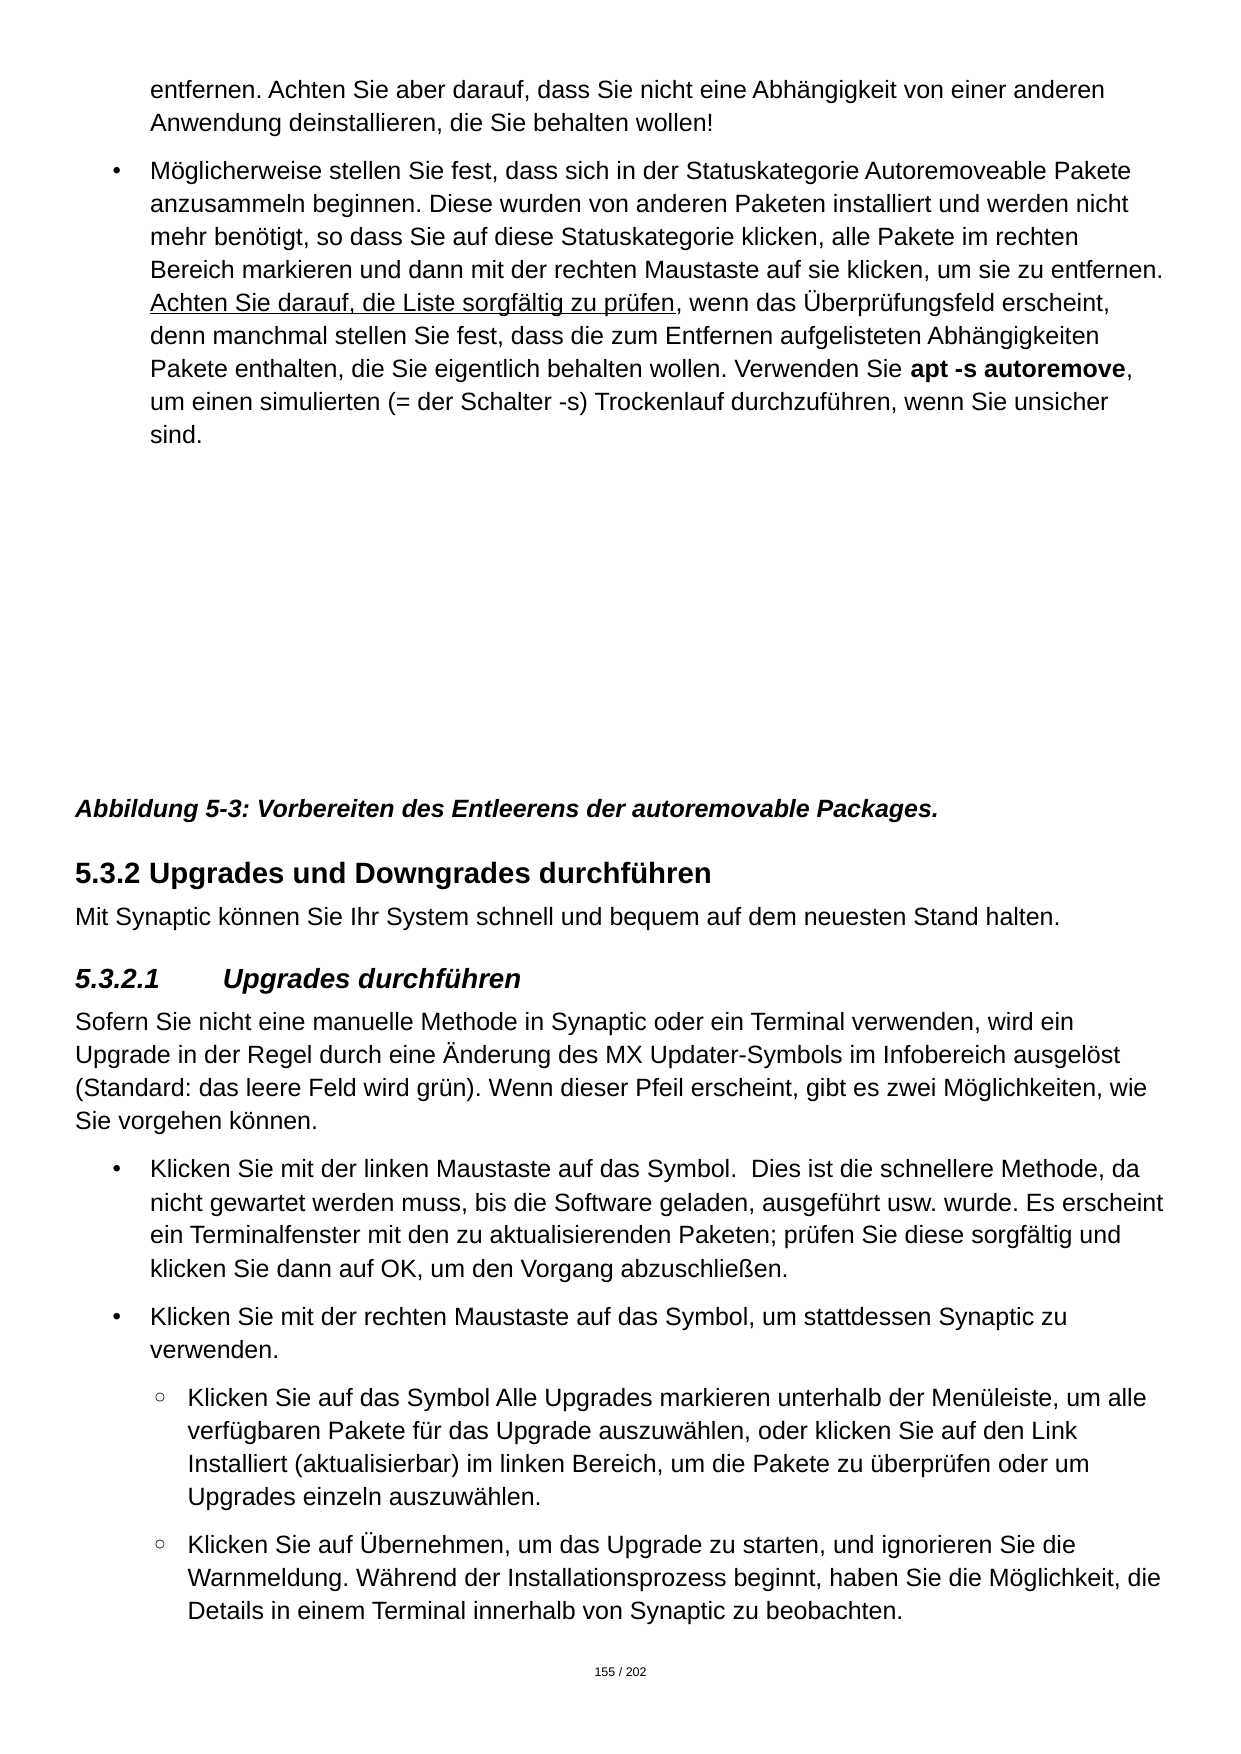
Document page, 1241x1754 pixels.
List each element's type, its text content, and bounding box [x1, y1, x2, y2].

subtitle Upgrades und Downgrades durchführen [75, 856, 1166, 890]
list Klicken Sie auf Übernehmen, um das Upgrade zu starten, und ignorieren Sie die Warnmeldung. Während der Installationsprozess beginnt, haben Sie die Möglichkeit, die Details in einem Terminal innerhalb von Synaptic zu beobachten. [150, 1530, 1166, 1625]
subtitle Upgrades durchführen [75, 963, 1166, 995]
text Abbildung 5-3: Vorbereiten des Entleerens der autoremovable Packages. [75, 468, 1166, 822]
list entfernen. Achten Sie aber darauf, dass Sie nicht eine Abhängigkeit von einer anderen Anwendung deinstallieren, die Sie behalten wollen! [112, 75, 1166, 137]
text Sofern Sie nicht eine manuelle Methode in Synaptic oder ein Terminal verwenden, wird ein Upgrade in der Regel durch eine Änderung des MX Updater-Symbols im Infobereich ausgelöst (Standard: das leere Feld wird grün). Wenn dieser Pfeil erscheint, gibt es zwei Möglichkeiten, wie Sie vorgehen können. [75, 1007, 1166, 1135]
list Klicken Sie auf das Symbol Alle Upgrades markieren unterhalb der Menüleiste, um alle verfügbaren Pakete für das Upgrade auszuwählen, oder klicken Sie auf den Link Installiert (aktualisierbar) im linken Bereich, um die Pakete zu überprüfen oder um Upgrades einzeln auszuwählen. [150, 1383, 1166, 1511]
list Klicken Sie mit der rechten Maustaste auf das Symbol, um stattdessen Synaptic zu verwenden. [112, 1302, 1166, 1363]
list Möglicherweise stellen Sie fest, dass sich in der Statuskategorie Autoremoveable Pakete anzusammeln beginnen. Diese wurden von anderen Paketen installiert und werden nicht mehr benötigt, so dass Sie auf diese Statuskategorie klicken, alle Pakete im rechten Bereich markieren und dann mit der rechten Maustaste auf sie klicken, um sie zu entfernen. Achten Sie darauf, die Liste sorgfältig zu prüfen, wenn das Überprüfungsfeld erscheint, denn manchmal stellen Sie fest, dass die zum Entfernen aufgelisteten Abhängigkeiten Pakete enthalten, die Sie eigentlich behalten wollen. Verwenden Sie apt -s autoremove, um einen simulierten (= der Schalter -s) Trockenlauf durchzuführen, wenn Sie unsicher sind. [112, 156, 1166, 449]
text Mit Synaptic können Sie Ihr System schnell und bequem auf dem neuesten Stand halten. [75, 902, 1166, 931]
list Klicken Sie mit der linken Maustaste auf das Symbol. Dies ist die schnellere Methode, da nicht gewartet werden muss, bis die Software geladen, ausgeführt usw. wurde. Es erscheint ein Terminalfenster mit den zu aktualisierenden Paketen; prüfen Sie diese sorgfältig und klicken Sie dann auf OK, um den Vorgang abzuschließen. [112, 1154, 1166, 1282]
